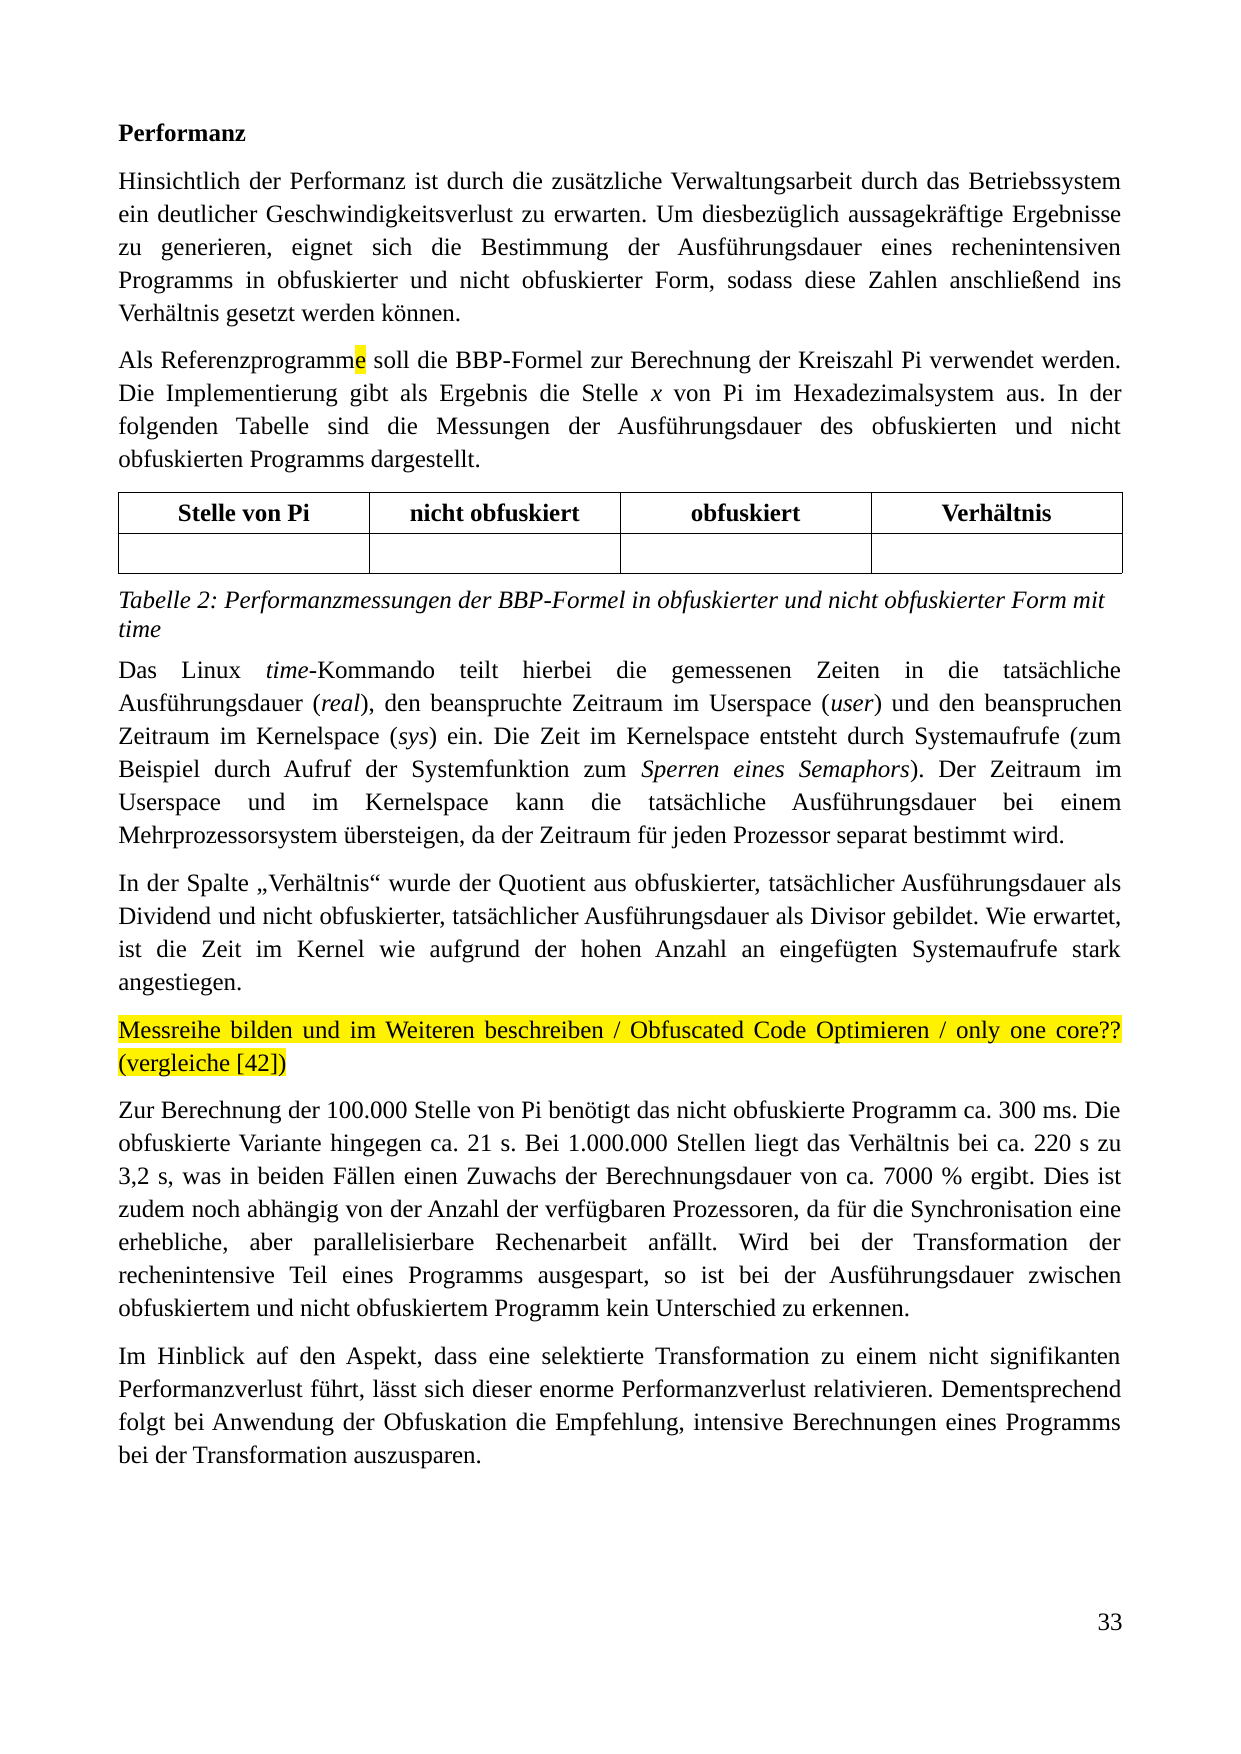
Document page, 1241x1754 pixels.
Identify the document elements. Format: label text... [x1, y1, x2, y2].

text Tabelle 2: Performanzmessungen der BBP-Formel in obfuskierter und nicht obfuskierter Form mit time [118, 585, 1122, 643]
table_cell [872, 534, 1122, 573]
table_header nicht obfuskiert [370, 493, 620, 532]
table_cell [621, 534, 871, 573]
text Als Referenzprogramme soll die BBP-Formel zur Berechnung der Kreiszahl Pi verwendet werden. Die Implementierung gibt als Ergebnis die Stelle x von Pi im Hexadezimalsystem aus. In der folgenden Tabelle sind die Messungen der Ausführungsdauer des obfuskierten und nicht obfuskierten Programms dargestellt. [118, 345, 1122, 473]
text Das Linux time-Kommando teilt hierbei die gemessenen Zeiten in die tatsächliche Ausführungsdauer (real), den beanspruchte Zeitraum im Userspace (user) und den beanspruchen Zeitraum im Kernelspace (sys) ein. Die Zeit im Kernelspace entsteht durch Systemaufrufe (zum Beispiel durch Aufruf der Systemfunktion zum Sperren eines Semaphors). Der Zeitraum im Userspace und im Kernelspace kann die tatsächliche Ausführungsdauer bei einem Mehrprozessorsystem übersteigen, da der Zeitraum für jeden Prozessor separat bestimmt wird. [118, 655, 1122, 849]
table_header Stelle von Pi [119, 493, 369, 532]
text Performanz [118, 118, 1122, 147]
table_cell [370, 534, 620, 573]
table_cell [119, 534, 369, 573]
text Im Hinblick auf den Aspekt, dass eine selektierte Transformation zu einem nicht signifikanten Performanzverlust führt, lässt sich dieser enorme Performanzverlust relativieren. Dementsprechend folgt bei Anwendung der Obfuskation die Empfehlung, intensive Berechnungen eines Programms bei der Transformation auszusparen. [118, 1341, 1122, 1469]
table_header obfuskiert [621, 493, 871, 532]
table_header Verhältnis [872, 493, 1122, 532]
text In der Spalte „Verhältnis“ wurde der Quotient aus obfuskierter, tatsächlicher Ausführungsdauer als Dividend und nicht obfuskierter, tatsächlicher Ausführungsdauer als Divisor gebildet. Wie erwartet, ist die Zeit im Kernel wie aufgrund der hohen Anzahl an eingefügten Systemaufrufe stark angestiegen. [118, 868, 1122, 996]
text Zur Berechnung der 100.000 Stelle von Pi benötigt das nicht obfuskierte Programm ca. 300 ms. Die obfuskierte Variante hingegen ca. 21 s. Bei 1.000.000 Stellen liegt das Verhältnis bei ca. 220 s zu 3,2 s, was in beiden Fällen einen Zuwachs der Berechnungsdauer von ca. 7000 % ergibt. Dies ist zudem noch abhängig von der Anzahl der verfügbaren Prozessoren, da für die Synchronisation eine erhebliche, aber parallelisierbare Rechenarbeit anfällt. Wird bei der Transformation der rechenintensive Teil eines Programms ausgespart, so ist bei der Ausführungsdauer zwischen obfuskiertem und nicht obfuskiertem Programm kein Unterschied zu erkennen. [118, 1095, 1122, 1322]
text Hinsichtlich der Performanz ist durch die zusätzliche Verwaltungsarbeit durch das Betriebssystem ein deutlicher Geschwindigkeitsverlust zu erwarten. Um diesbezüglich aussagekräftige Ergebnisse zu generieren, eignet sich die Bestimmung der Ausführungsdauer eines rechenintensiven Programms in obfuskierter und nicht obfuskierter Form, sodass diese Zahlen anschließend ins Verhältnis gesetzt werden können. [118, 166, 1122, 327]
text Messreihe bilden und im Weiteren beschreiben / Obfuscated Code Optimieren / only one core?? (vergleiche [42]) [118, 1015, 1122, 1076]
